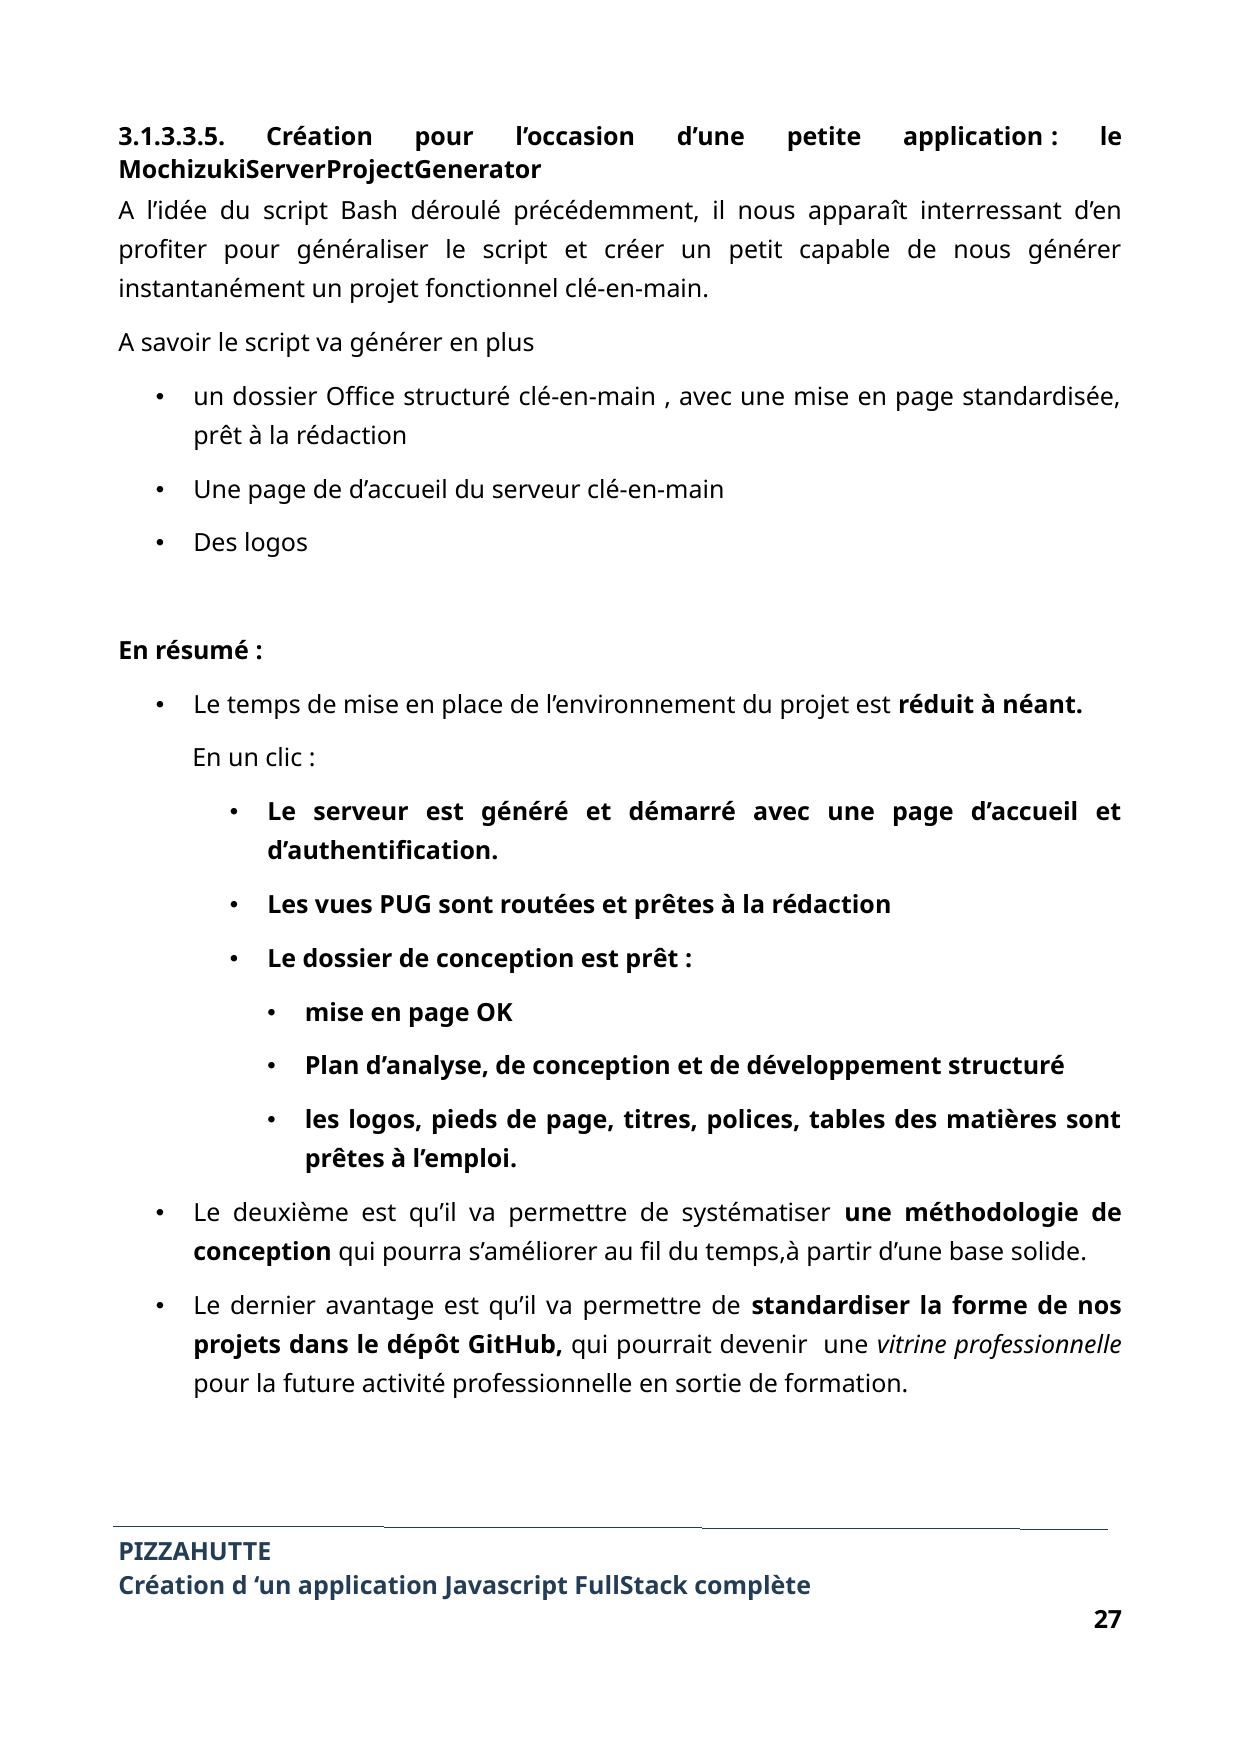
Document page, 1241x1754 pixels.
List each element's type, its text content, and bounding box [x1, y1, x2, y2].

list Des logos [156, 525, 1122, 559]
text A l’idée du script Bash déroulé précédemment, il nous apparaît interressant d’en profiter pour généraliser le script et créer un petit capable de nous générer instantanément un projet fonctionnel clé-en-main. [118, 192, 1122, 305]
list Le dernier avantage est qu’il va permettre de standardiser la forme de nos projets dans le dépôt GitHub, qui pourrait devenir une vitrine professionnelle pour la future activité professionnelle en sortie de formation. [156, 1287, 1122, 1400]
text A savoir le script va générer en plus [118, 324, 1122, 359]
list Le dossier de conception est prêt : [229, 940, 1122, 974]
text En résumé : [118, 632, 1122, 667]
subtitle Création pour l’occasion d’une petite application : le MochizukiServerProjectGenerator [118, 118, 1122, 186]
list Plan d’analyse, de conception et de développement structuré [267, 1048, 1122, 1082]
list mise en page OK [267, 994, 1122, 1028]
list Le deuxième est qu’il va permettre de systématiser une méthodologie de conception qui pourra s’améliorer au fil du temps,à partir d’une base solide. [156, 1194, 1122, 1268]
list un dossier Office structuré clé-en-main , avec une mise en page standardisée, prêt à la rédaction [156, 378, 1122, 452]
list Le serveur est généré et démarré avec une page d’accueil et d’authentification. [229, 794, 1122, 867]
text En un clic : [118, 740, 1122, 774]
list Les vues PUG sont routées et prêtes à la rédaction [229, 887, 1122, 921]
list Une page de d’accueil du serveur clé-en-main [156, 471, 1122, 505]
list les logos, pieds de page, titres, polices, tables des matières sont prêtes à l’emploi. [267, 1102, 1122, 1175]
list Le temps de mise en place de l’environnement du projet est réduit à néant. [156, 686, 1122, 720]
